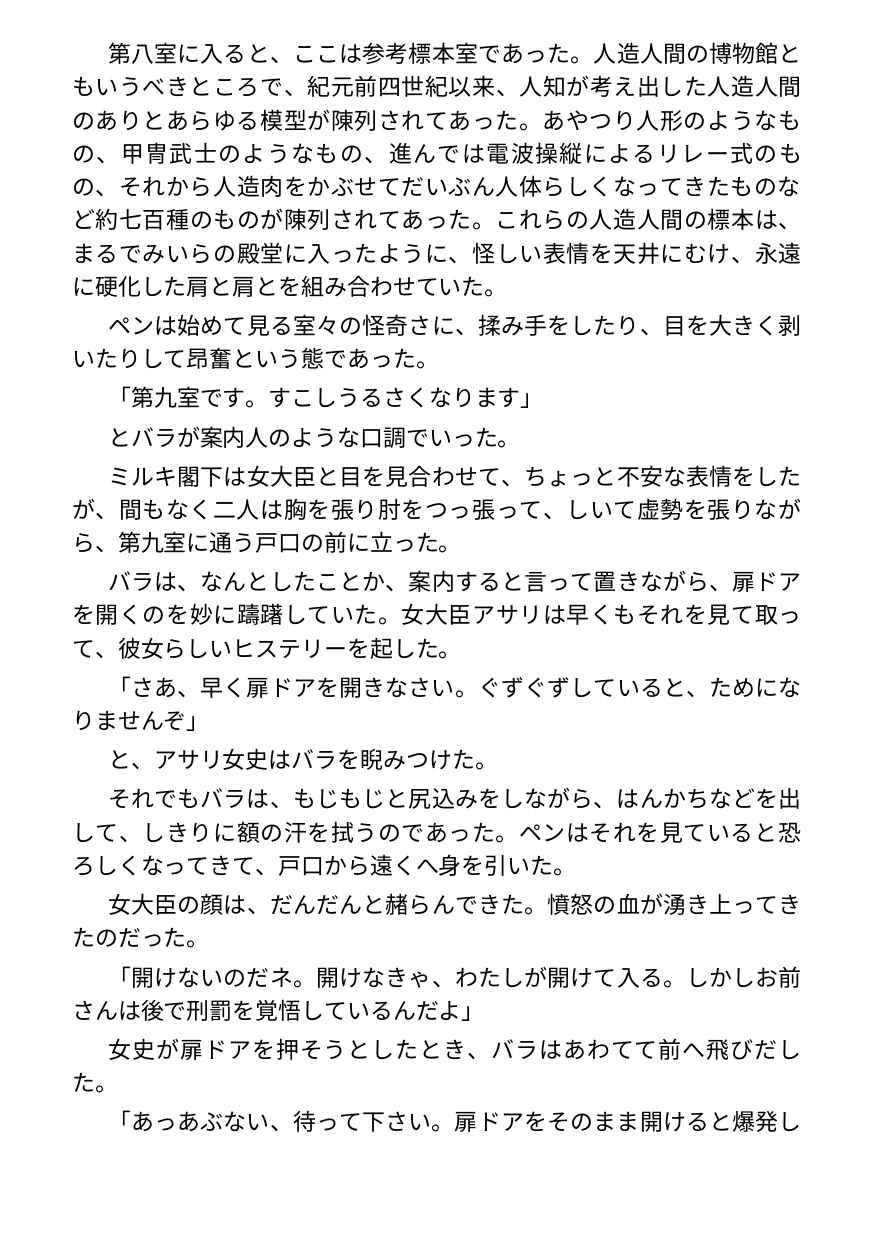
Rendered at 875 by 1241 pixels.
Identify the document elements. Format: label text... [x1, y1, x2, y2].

text 女大臣の顔は、だんだんと赭らんできた。憤怒の血が湧き上ってきたのだった。 [72, 887, 802, 953]
text と、アサリ女史はバラを睨みつけた。 [72, 742, 802, 775]
text とバラが案内人のような口調でいった。 [72, 419, 802, 453]
text ペンは始めて見る室々の怪奇さに、揉み手をしたり、目を大きく剥いたりして昂奮という態であった。 [72, 308, 802, 374]
text 「あっあぶない、待って下さい。扉ドアをそのまま開けると爆発し [72, 1104, 802, 1137]
text 「開けないのだネ。開けなきゃ、わたしが開けて入る。しかしお前さんは後で刑罰を覚悟しているんだよ」 [72, 959, 802, 1026]
text 「第九室です。すこしうるさくなります」 [72, 380, 802, 413]
text バラは、なんとしたことか、案内すると言って置きながら、扉ドアを開くのを妙に躊躇していた。女大臣アサリは早くもそれを見て取って、彼女らしいヒステリーを起した。 [72, 564, 802, 664]
text それでもバラは、もじもじと尻込みをしながら、はんかちなどを出して、しきりに額の汗を拭うのであった。ペンはそれを見ていると恐ろしくなってきて、戸口から遠くへ身を引いた。 [72, 781, 802, 881]
text ミルキ閣下は女大臣と目を見合わせて、ちょっと不安な表情をしたが、間もなく二人は胸を張り肘をつっ張って、しいて虚勢を張りながら、第九室に通う戸口の前に立った。 [72, 458, 802, 558]
text 第八室に入ると、ここは参考標本室であった。人造人間の博物館ともいうべきところで、紀元前四世紀以来、人知が考え出した人造人間のありとあらゆる模型が陳列されてあった。あやつり人形のようなもの、甲冑武士のようなもの、進んでは電波操縦によるリレー式のもの、それから人造肉をかぶせてだいぶん人体らしくなってきたものなど約七百種のものが陳列されてあった。これらの人造人間の標本は、まるでみいらの殿堂に入ったように、怪しい表情を天井にむけ、永遠に硬化した肩と肩とを組み合わせていた。 [72, 36, 802, 302]
text 「さあ、早く扉ドアを開きなさい。ぐずぐずしていると、ためになりませんぞ」 [72, 670, 802, 736]
text 女史が扉ドアを押そうとしたとき、バラはあわてて前へ飛びだした。 [72, 1032, 802, 1098]
